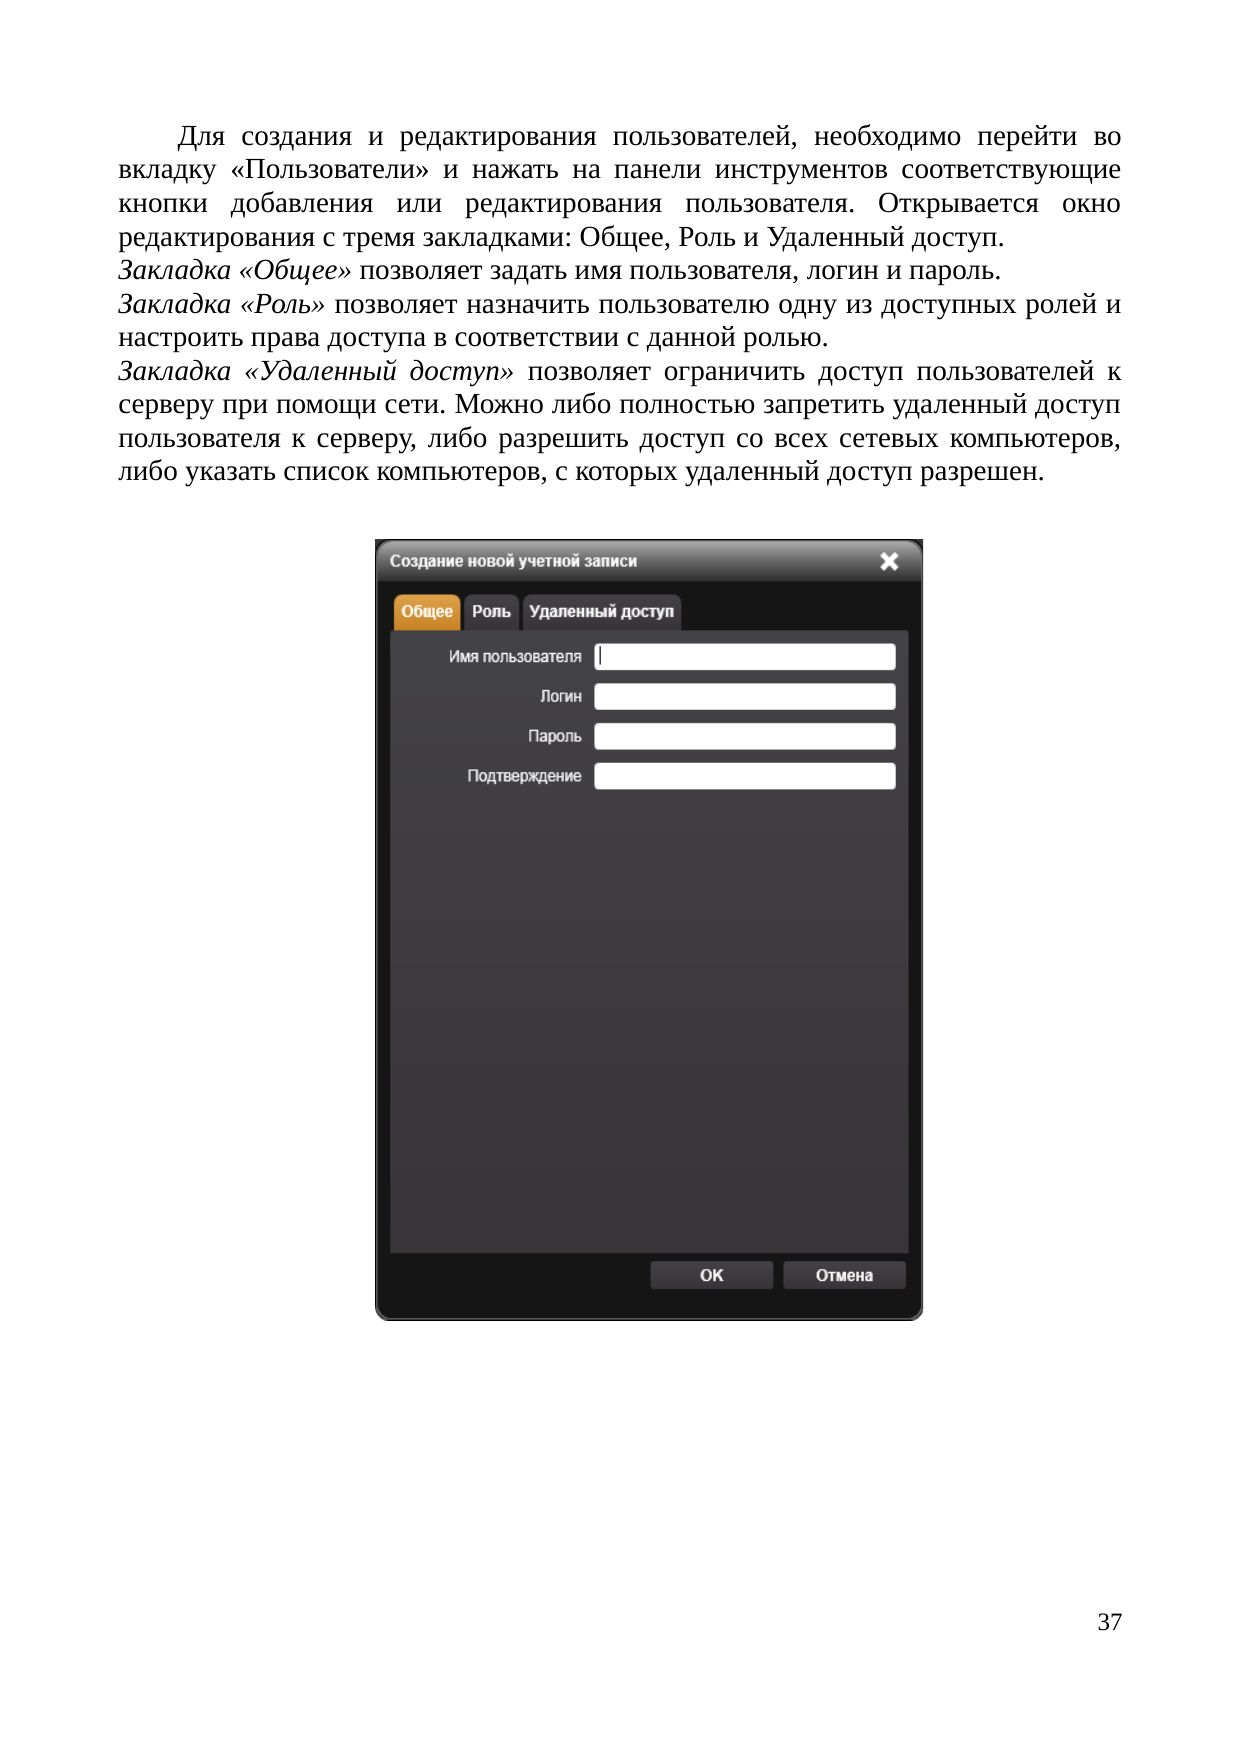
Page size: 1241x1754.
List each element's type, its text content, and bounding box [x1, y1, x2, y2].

picture [375, 539, 924, 1321]
text Для создания и редактирования пользователей, необходимо перейти во вкладку «Пользователи» и нажать на панели инструментов соответствующие кнопки добавления или редактирования пользователя. Открывается окно редактирования с тремя закладками: Общее, Роль и Удаленный доступ. [118, 118, 1122, 252]
text Закладка «Удаленный доступ» позволяет ограничить доступ пользователей к серверу при помощи сети. Можно либо полностью запретить удаленный доступ пользователя к серверу, либо разрешить доступ со всех сетевых компьютеров, либо указать список компьютеров, с которых удаленный доступ разрешен. [118, 353, 1122, 487]
text Закладка «Общее» позволяет задать имя пользователя, логин и пароль. [118, 252, 1122, 286]
text Закладка «Роль» позволяет назначить пользователю одну из доступных ролей и настроить права доступа в соответствии с данной ролью. [118, 286, 1122, 353]
